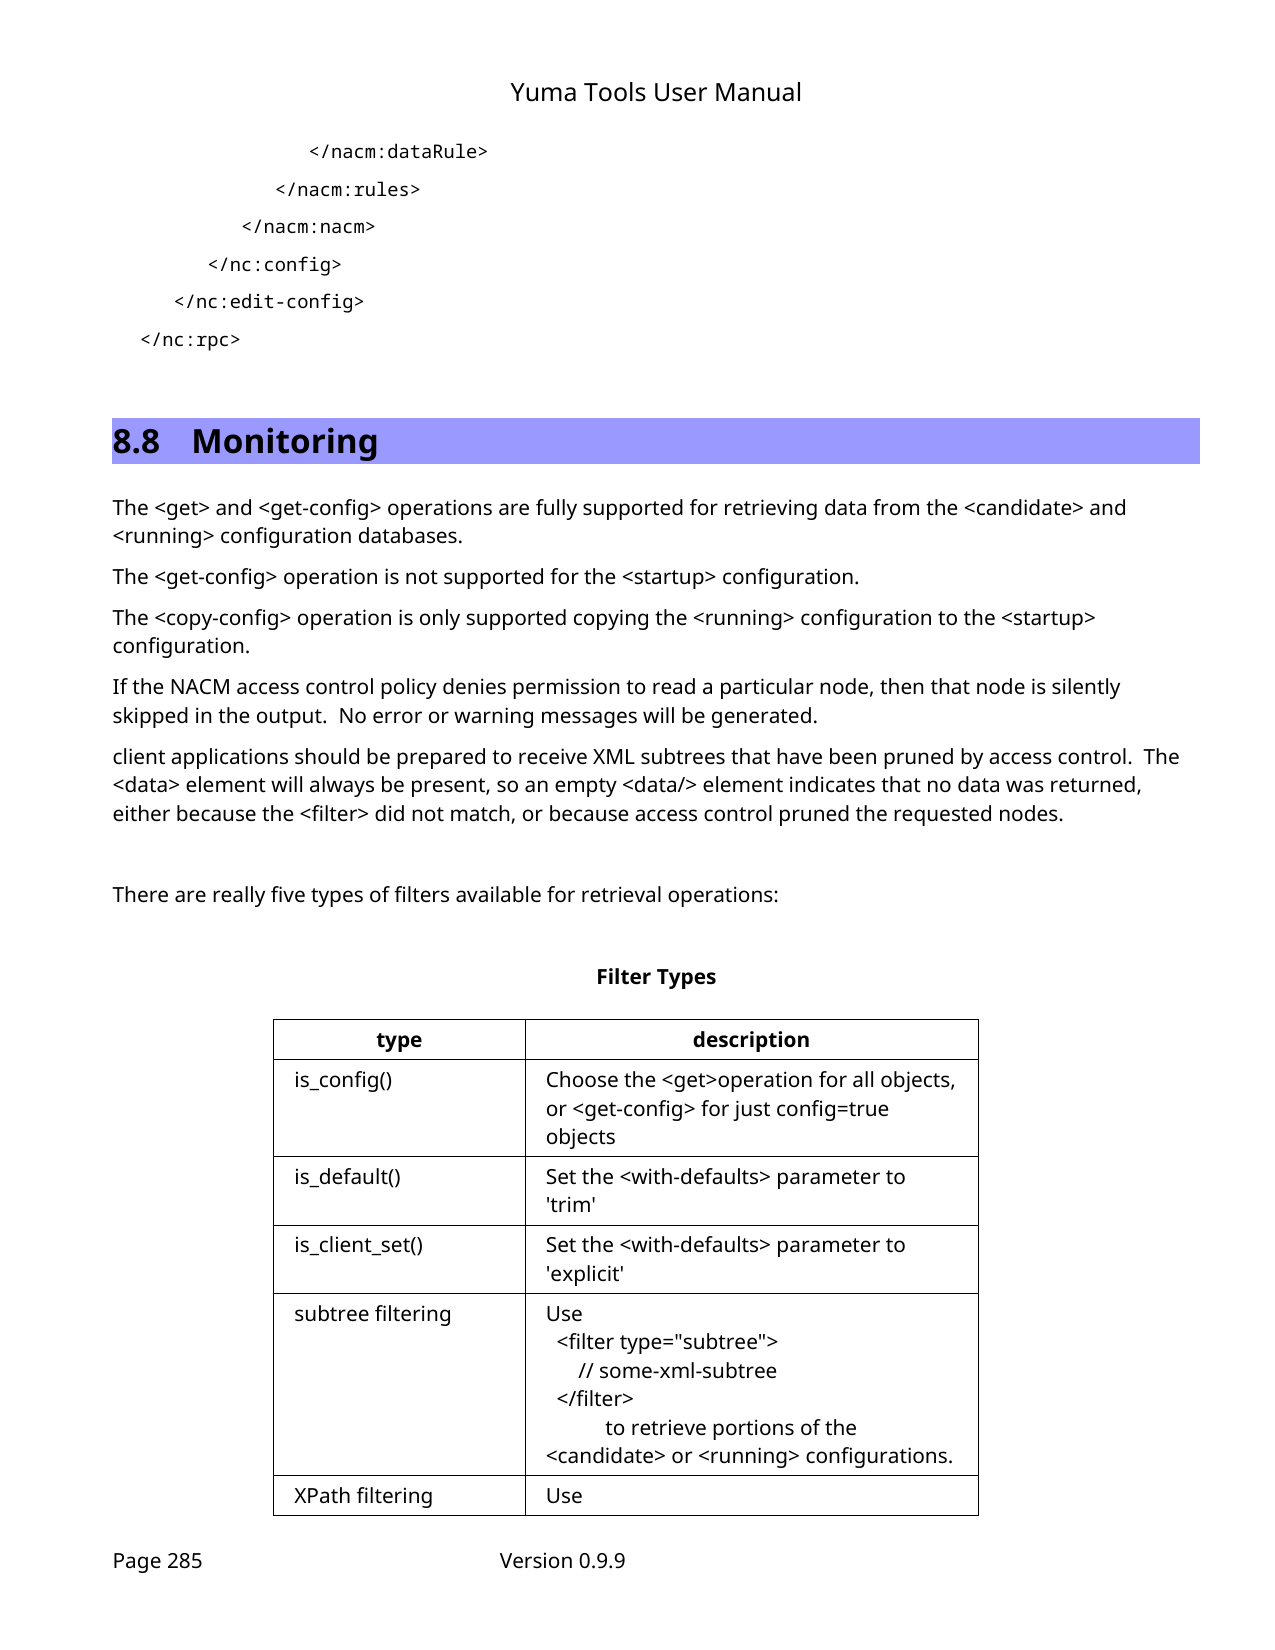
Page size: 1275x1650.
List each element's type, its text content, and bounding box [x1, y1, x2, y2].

table_cell Set the <with-defaults> parameter to 'trim' [526, 1157, 978, 1225]
text client applications should be prepared to receive XML subtrees that have been pruned by access control. The <data> element will always be present, so an empty <data/> element indicates that no data was returned, either because the <filter> did not match, or because access control pruned the requested nodes. [112, 742, 1200, 827]
table_cell Use <filter type="subtree"> // some-xml-subtree </filter> to retrieve portions of the <candidate> or <running> configurations. [526, 1294, 978, 1475]
text </nacm:rules> [139, 176, 1200, 202]
table_cell is_default() [274, 1157, 525, 1225]
text </nc:edit-config> [139, 288, 1200, 314]
table_cell Use [526, 1476, 978, 1515]
text </nc:rpc> [139, 326, 1200, 352]
table_cell Choose the <get>operation for all objects, or <get-config> for just config=true objects [526, 1060, 978, 1156]
table_cell is_config() [274, 1060, 525, 1156]
text The <copy-config> operation is only supported copying the <running> configuration to the <startup> configuration. [112, 603, 1200, 660]
text </nc:config> [139, 251, 1200, 277]
text </nacm:dataRule> [139, 138, 1200, 164]
subtitle Monitoring [112, 418, 1200, 464]
text If the NACM access control policy denies permission to read a particular node, then that node is silently skipped in the output. No error or warning messages will be generated. [112, 672, 1200, 729]
table_header description [526, 1020, 978, 1059]
table_header type [274, 1020, 525, 1059]
text The <get> and <get-config> operations are fully supported for retrieving data from the <candidate> and <running> configuration databases. [112, 493, 1200, 550]
text </nacm:nacm> [139, 213, 1200, 239]
subtitle Filter Types [127, 962, 1185, 991]
table_cell subtree filtering [274, 1294, 525, 1475]
text There are really five types of filters available for retrieval operations: [112, 881, 1200, 909]
table_cell Set the <with-defaults> parameter to 'explicit' [526, 1226, 978, 1293]
table_cell XPath filtering [274, 1476, 525, 1515]
table_cell is_client_set() [274, 1226, 525, 1293]
text The <get-config> operation is not supported for the <startup> configuration. [112, 562, 1200, 591]
